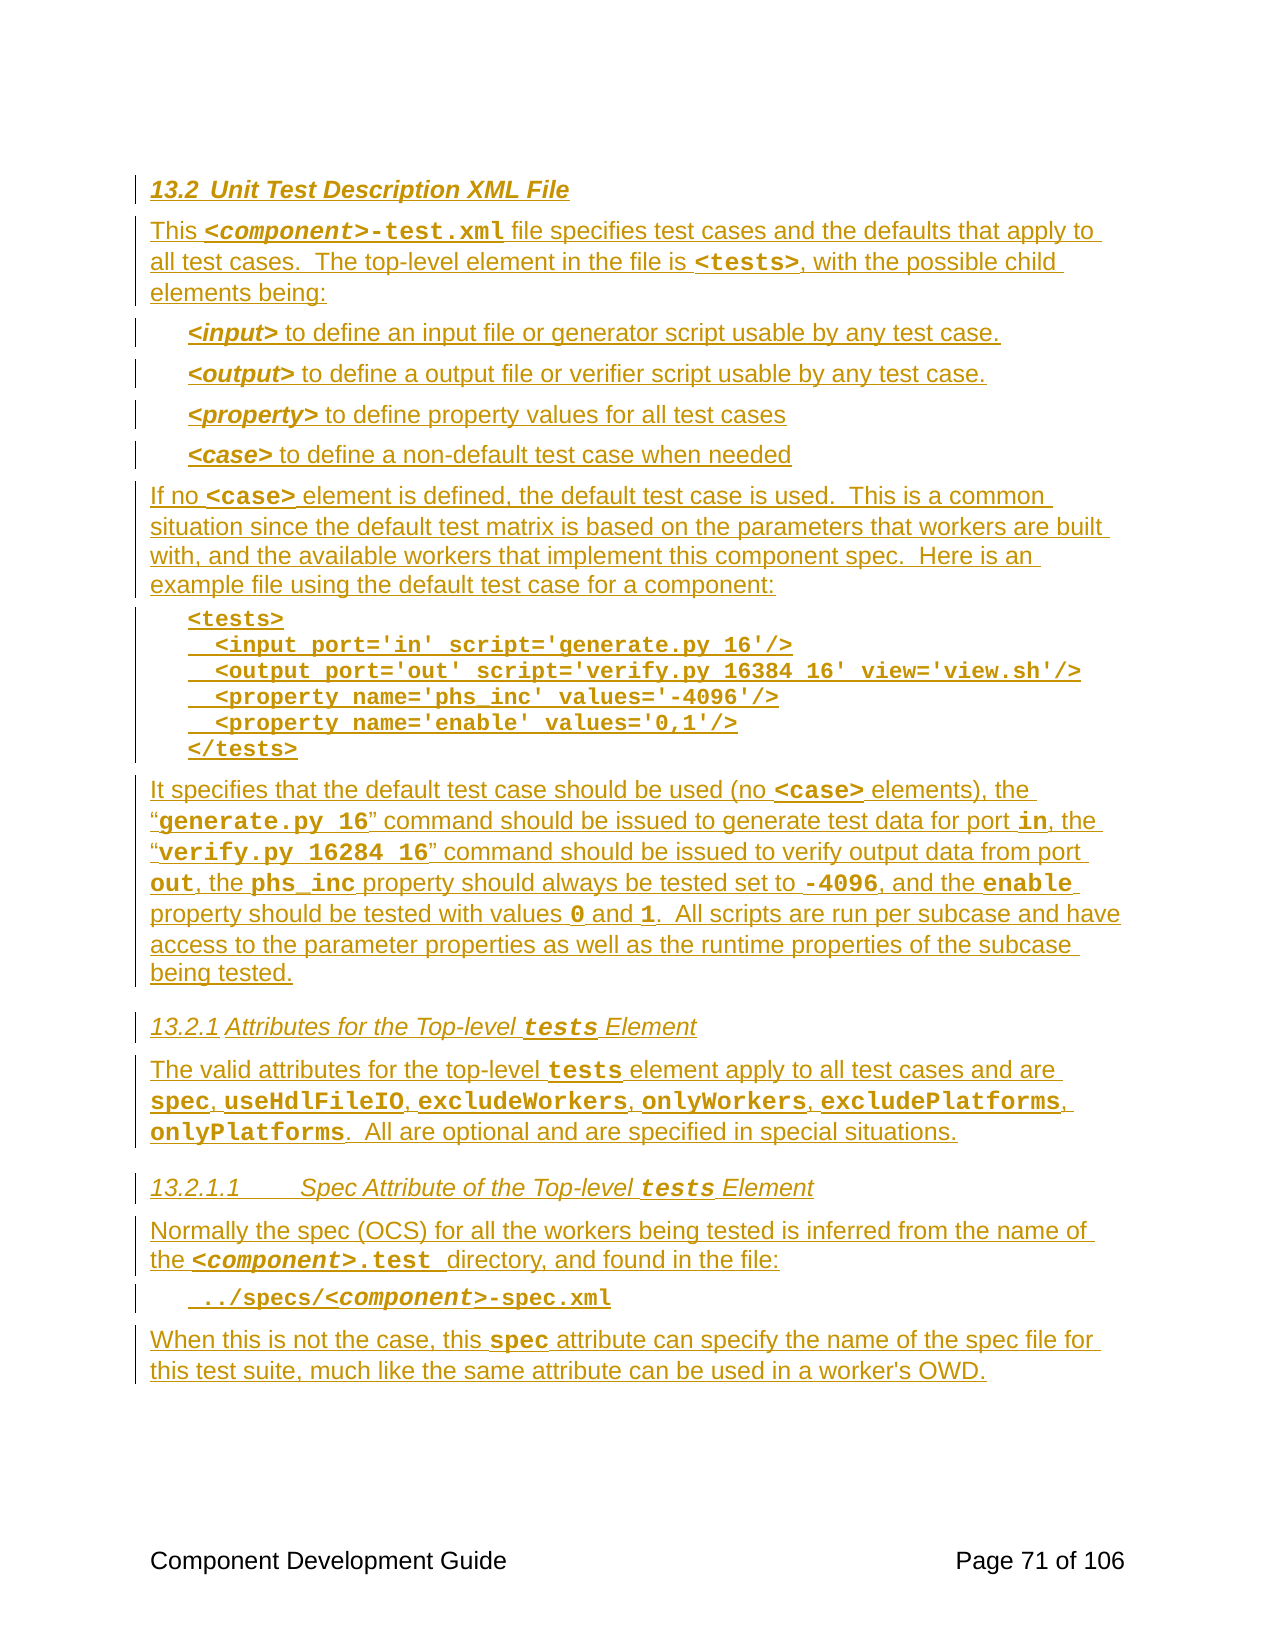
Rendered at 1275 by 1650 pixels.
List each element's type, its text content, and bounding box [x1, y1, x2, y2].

subtitle Spec Attribute of the Top-level tests Element [150, 1173, 1125, 1204]
text When this is not the case, this spec attribute can specify the name of the spec file for this test suite, much like the same attribute can be used in a worker's OWD. [150, 1325, 1125, 1384]
text The valid attributes for the top-level tests element apply to all test cases and are spec, useHdlFileIO, excludeWorkers, onlyWorkers, excludePlatforms, onlyPlatforms. All are optional and are specified in special situations. [150, 1055, 1125, 1148]
text <input> to define an input file or generator script usable by any test case. [187, 318, 1125, 347]
text This <component>-test.xml file specifies test cases and the defaults that apply to all test cases. The top-level element in the file is <tests>, with the possible child elements being: [150, 216, 1125, 306]
text <tests> <input port='in' script='generate.py 16'/> <output port='out' script='verify.py 16384 16' view='view.sh'/> <property name='phs_inc' values='-4096'/> <property name='enable' values='0,1'/> </tests> [187, 607, 1125, 763]
text <output> to define a output file or verifier script usable by any test case. [187, 359, 1125, 388]
text It specifies that the default test case should be used (no <case> elements), the “generate.py 16” command should be issued to generate test data for port in, the “verify.py 16284 16” command should be issued to verify output data from port out, the phs_inc property should always be tested set to -4096, and the enable property should be tested with values 0 and 1. All scripts are run per subcase and have access to the parameter properties as well as the runtime properties of the subcase being tested. [150, 775, 1125, 987]
subtitle Attributes for the Top-level tests Element [150, 1012, 1125, 1043]
text Normally the spec (OCS) for all the workers being tested is inferred from the name of the <component>.test directory, and found in the file: [150, 1216, 1125, 1276]
text <property> to define property values for all test cases [187, 400, 1125, 428]
text <case> to define a non-default test case when needed [187, 441, 1125, 469]
text If no <case> element is defined, the default test case is used. This is a common situation since the default test matrix is based on the parameters that workers are built with, and the available workers that implement this component spec. Here is an example file using the default test case for a component: [150, 481, 1125, 598]
text ../specs/<component>-spec.xml [187, 1284, 1125, 1313]
subtitle Unit Test Description XML File [150, 175, 1125, 204]
